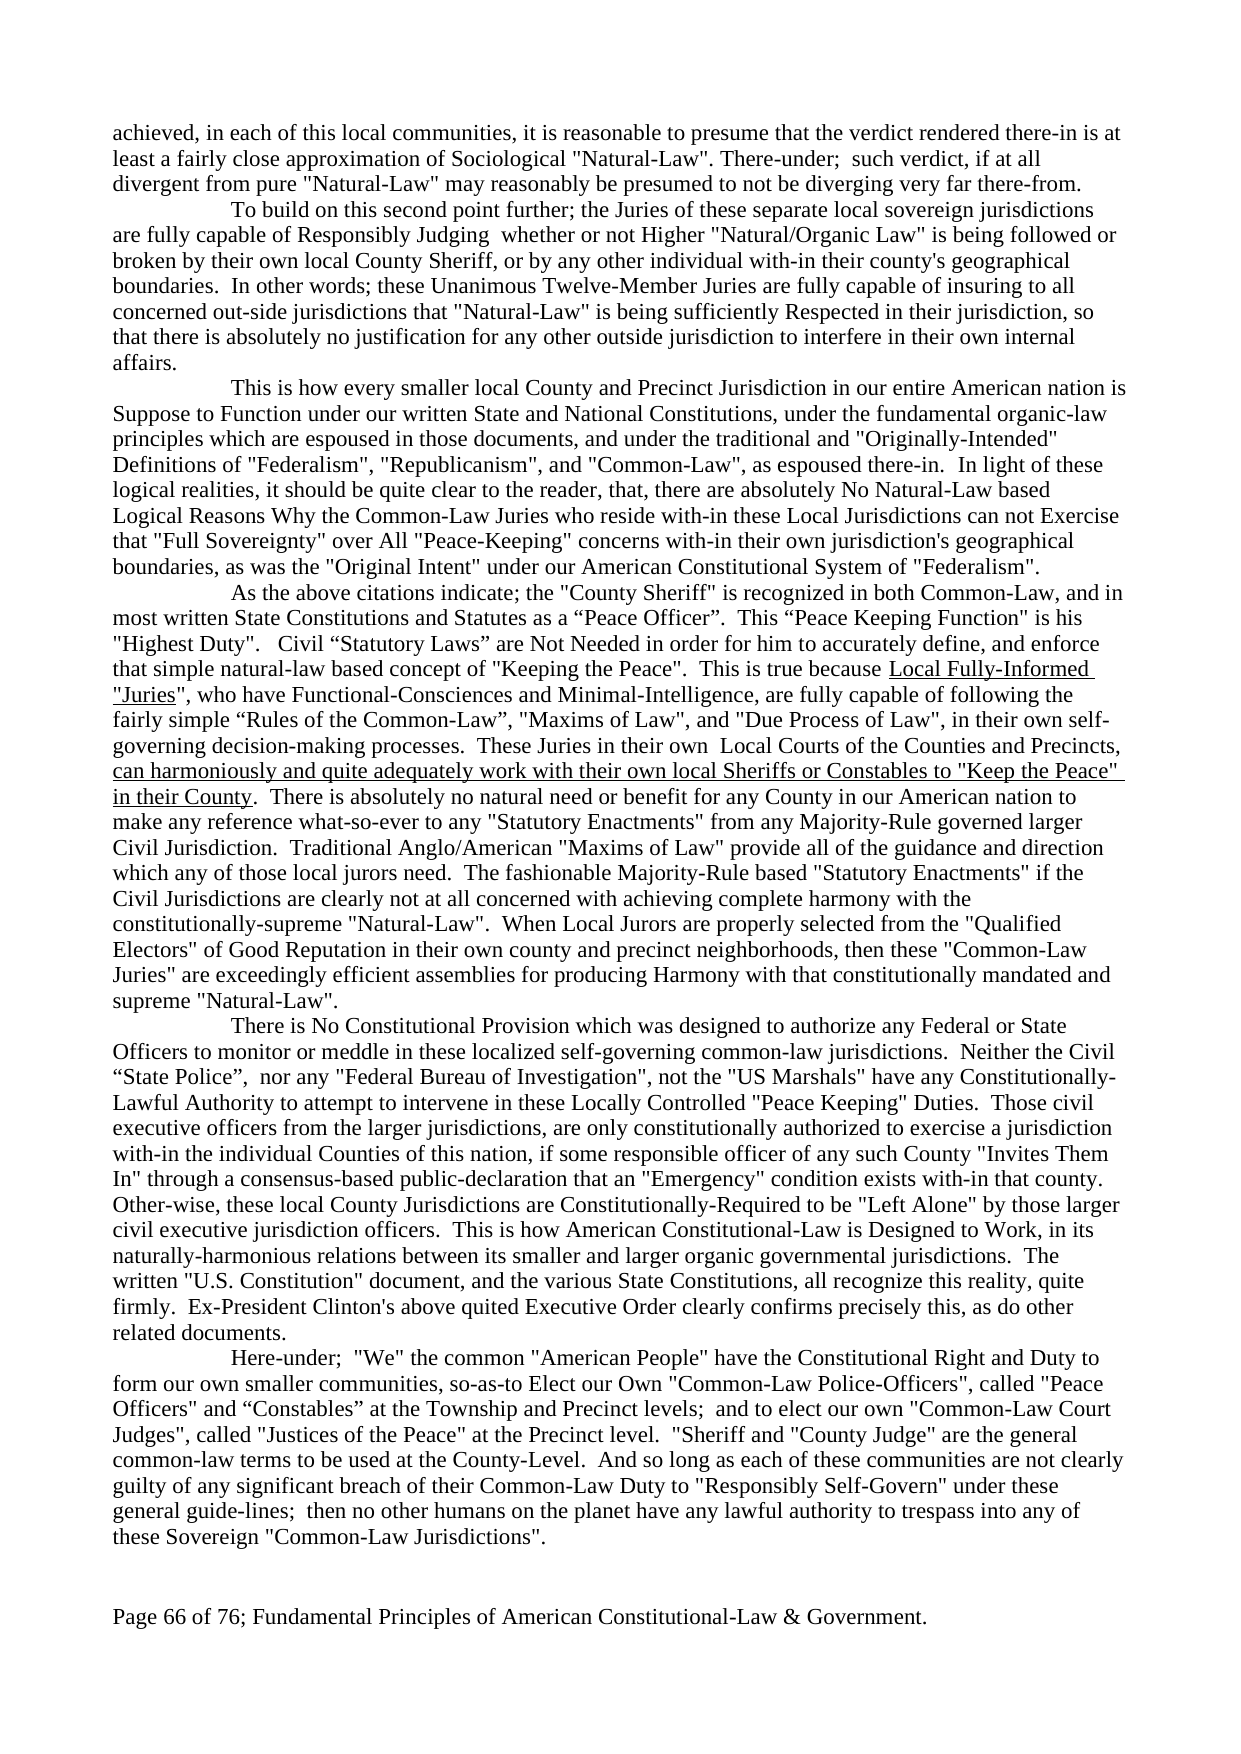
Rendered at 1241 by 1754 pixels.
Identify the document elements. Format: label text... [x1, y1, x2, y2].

text To build on this second point further; the Juries of these separate local sovereign jurisdictions are fully capable of Responsibly Judging whether or not Higher "Natural/Organic Law" is being followed or broken by their own local County Sheriff, or by any other individual with-in their county's geographical boundaries. In other words; these Unanimous Twelve-Member Juries are fully capable of insuring to all concerned out-side jurisdictions that "Natural-Law" is being sufficiently Respected in their jurisdiction, so that there is absolutely no justification for any other outside jurisdiction to interfere in their own internal affairs. [112, 197, 1128, 375]
text achieved, in each of this local communities, it is reasonable to presume that the verdict rendered there-in is at least a fairly close approximation of Sociological "Natural-Law". There-under; such verdict, if at all divergent from pure "Natural-Law" may reasonably be presumed to not be diverging very far there-from. [112, 120, 1128, 197]
text There is No Constitutional Provision which was designed to authorize any Federal or State Officers to monitor or meddle in these localized self-governing common-law jurisdictions. Neither the Civil “State Police”, nor any "Federal Bureau of Investigation", not the "US Marshals" have any Constitutionally-Lawful Authority to attempt to intervene in these Locally Controlled "Peace Keeping" Duties. Those civil executive officers from the larger jurisdictions, are only constitutionally authorized to exercise a jurisdiction with-in the individual Counties of this nation, if some responsible officer of any such County "Invites Them In" through a consensus-based public-declaration that an "Emergency" condition exists with-in that county. Other-wise, these local County Jurisdictions are Constitutionally-Required to be "Left Alone" by those larger civil executive jurisdiction officers. This is how American Constitutional-Law is Designed to Work, in its naturally-harmonious relations between its smaller and larger organic governmental jurisdictions. The written "U.S. Constitution" document, and the various State Constitutions, all recognize this reality, quite firmly. Ex-President Clinton's above quited Executive Order clearly confirms precisely this, as do other related documents. [112, 1013, 1128, 1345]
text Here-under; "We" the common "American People" have the Constitutional Right and Duty to form our own smaller communities, so-as-to Elect our Own "Common-Law Police-Officers", called "Peace Officers" and “Constables” at the Township and Precinct levels; and to elect our own "Common-Law Court Judges", called "Justices of the Peace" at the Precinct level. "Sheriff and "County Judge" are the general common-law terms to be used at the County-Level. And so long as each of these communities are not clearly guilty of any significant breach of their Common-Law Duty to "Responsibly Self-Govern" under these general guide-lines; then no other humans on the planet have any lawful authority to trespass into any of these Sovereign "Common-Law Jurisdictions". [112, 1345, 1128, 1549]
text As the above citations indicate; the "County Sheriff" is recognized in both Common-Law, and in most written State Constitutions and Statutes as a “Peace Officer”. This “Peace Keeping Function" is his "Highest Duty". Civil “Statutory Laws” are Not Needed in order for him to accurately define, and enforce that simple natural-law based concept of "Keeping the Peace". This is true because Local Fully-Informed "Juries", who have Functional-Consciences and Minimal-Intelligence, are fully capable of following the fairly simple “Rules of the Common-Law”, "Maxims of Law", and "Due Process of Law", in their own self-governing decision-making processes. These Juries in their own Local Courts of the Counties and Precincts, can harmoniously and quite adequately work with their own local Sheriffs or Constables to "Keep the Peace" in their County. There is absolutely no natural need or benefit for any County in our American nation to make any reference what-so-ever to any "Statutory Enactments" from any Majority-Rule governed larger Civil Jurisdiction. Traditional Anglo/American "Maxims of Law" provide all of the guidance and direction which any of those local jurors need. The fashionable Majority-Rule based "Statutory Enactments" if the Civil Jurisdictions are clearly not at all concerned with achieving complete harmony with the constitutionally-supreme "Natural-Law". When Local Jurors are properly selected from the "Qualified Electors" of Good Reputation in their own county and precinct neighborhoods, then these "Common-Law Juries" are exceedingly efficient assemblies for producing Harmony with that constitutionally mandated and supreme "Natural-Law". [112, 579, 1128, 1013]
text This is how every smaller local County and Precinct Jurisdiction in our entire American nation is Suppose to Function under our written State and National Constitutions, under the fundamental organic-law principles which are espoused in those documents, and under the traditional and "Originally-Intended" Definitions of "Federalism", "Republicanism", and "Common-Law", as espoused there-in. In light of these logical realities, it should be quite clear to the reader, that, there are absolutely No Natural-Law based Logical Reasons Why the Common-Law Juries who reside with-in these Local Jurisdictions can not Exercise that "Full Sovereignty" over All "Peace-Keeping" concerns with-in their own jurisdiction's geographical boundaries, as was the "Original Intent" under our American Constitutional System of "Federalism". [112, 375, 1128, 579]
